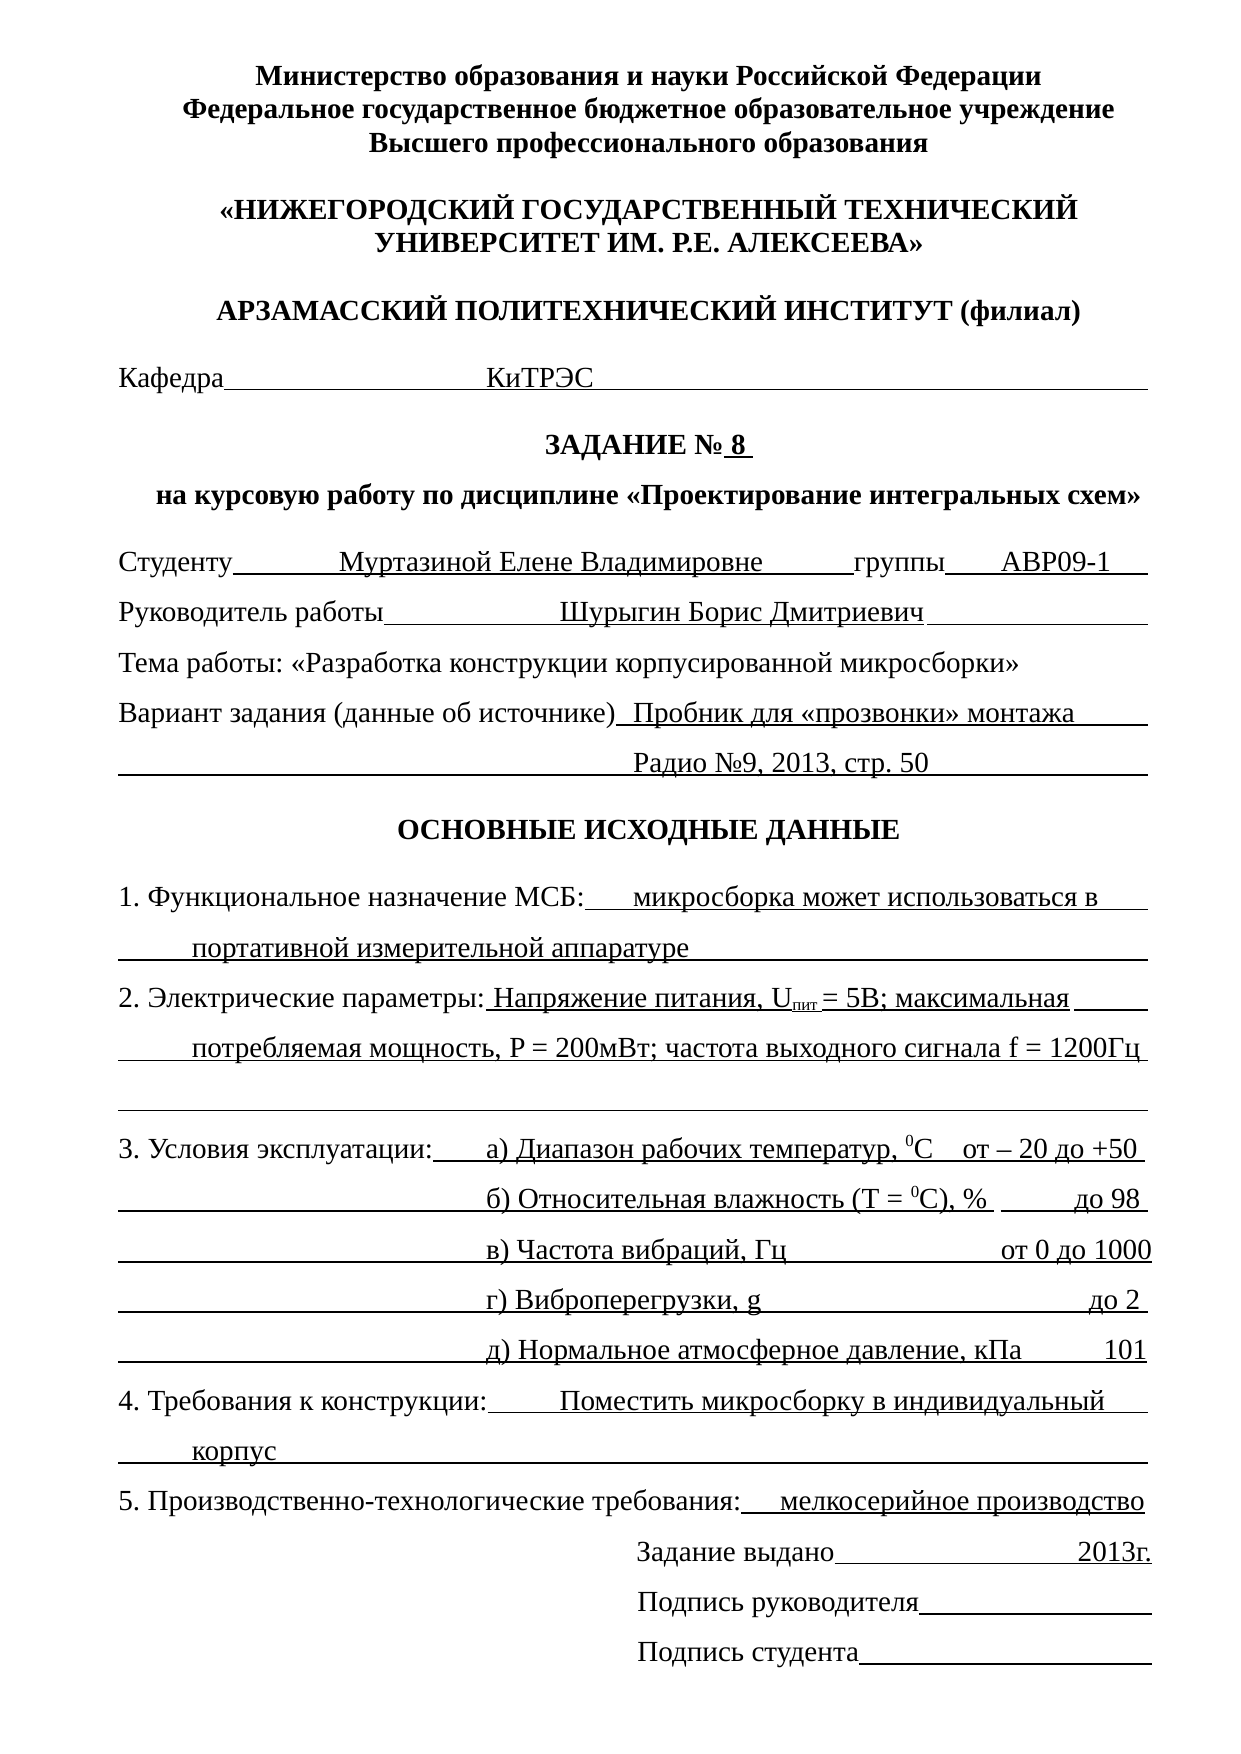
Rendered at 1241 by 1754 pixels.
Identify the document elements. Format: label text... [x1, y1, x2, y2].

text 2. Электрические параметры: Напряжение питания, Uпит = 5В; максимальная потребляемая мощность, P = 200мВт; частота выходного сигнала f = 1200Гц [118, 980, 1166, 1114]
text Радио №9, 2013, стр. 50 [118, 745, 1179, 779]
text 1. Функциональное назначение МСБ: микросборка может использоваться в портативной измерительной аппаратуре [118, 879, 1179, 963]
text ЗАДАНИЕ № 8 [118, 427, 1179, 460]
text Тема работы: «Разработка конструкции корпусированной микросборки» [118, 645, 1179, 678]
text «НИЖЕГОРОДСКИЙ ГОСУДАРСТВЕННЫЙ ТЕХНИЧЕСКИЙ [118, 192, 1179, 226]
text УНИВЕРСИТЕТ ИМ. Р.Е. АЛЕКСЕЕВА» [118, 226, 1179, 259]
text Задание выдано 2013г. [118, 1534, 1152, 1567]
text 5. Производственно-технологические требования: мелкосерийное производство [118, 1483, 1179, 1517]
text на курсовую работу по дисциплине «Проектирование интегральных схем» [118, 477, 1179, 511]
text Подпись студента [118, 1634, 1152, 1668]
text Высшего профессионального образования [118, 125, 1179, 158]
text АРЗАМАССКИЙ ПОЛИТЕХНИЧЕСКИЙ ИНСТИТУТ (филиал) [118, 293, 1179, 326]
text Вариант задания (данные об источнике) Пробник для «прозвонки» монтажа [118, 695, 1179, 729]
text Подпись руководителя [118, 1584, 1152, 1617]
text Руководитель работы Шурыгин Борис Дмитриевич [118, 594, 1179, 628]
text 3. Условия эксплуатации: а) Диапазон рабочих температур, 0C от – 20 до +50 б) Относительная влажность (Т = 0C), % до 98 в) Частота вибраций, Гц от 0 до 1000 г) Виброперегрузки, g до 2 д) Нормальное атмосферное давление, кПа 101 [118, 1131, 1179, 1366]
text Федеральное государственное бюджетное образовательное учреждение [118, 91, 1179, 125]
text Студенту Муртазиной Елене Владимировне группы АВР09-1 [118, 544, 1179, 578]
text Кафедра КиТРЭС [118, 360, 1179, 393]
text 4. Требования к конструкции: Поместить микросборку в индивидуальный корпус [118, 1383, 1179, 1467]
text Министерство образования и науки Российской Федерации [118, 58, 1179, 91]
text ОСНОВНЫЕ ИСХОДНЫЕ ДАННЫЕ [118, 812, 1179, 846]
